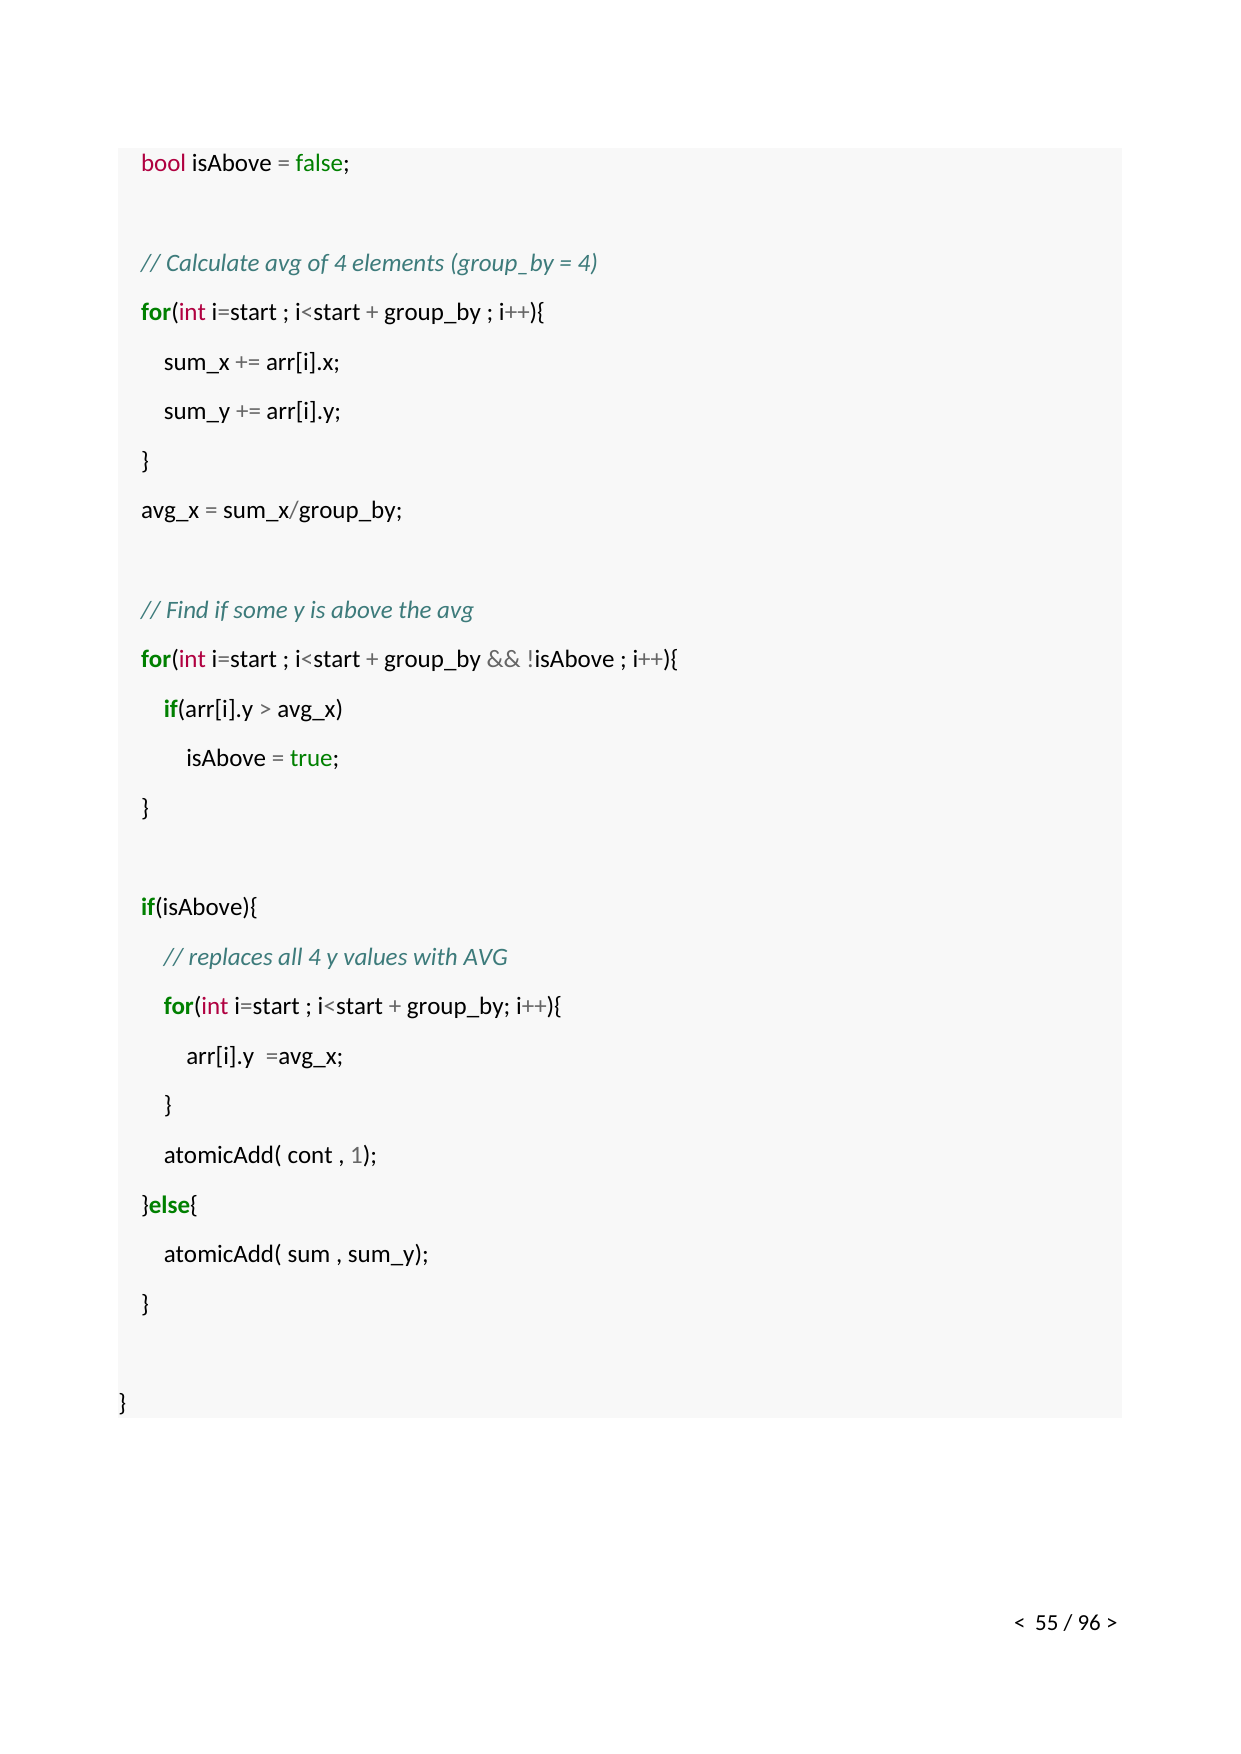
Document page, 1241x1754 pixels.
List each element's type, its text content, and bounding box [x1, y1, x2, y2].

text atomicAdd( cont , 1); [118, 1139, 1122, 1170]
text } [118, 1387, 1122, 1418]
text if(isAbove){ [118, 891, 1122, 922]
text if(arr[i].y > avg_x) [118, 693, 1122, 723]
text isAbove = true; [118, 743, 1122, 773]
text // Calculate avg of 4 elements (group_by = 4) [118, 247, 1122, 277]
text for(int i=start ; i<start + group_by ; i++){ [118, 296, 1122, 327]
text atomicAdd( sum , sum_y); [118, 1238, 1122, 1269]
text }else{ [118, 1189, 1122, 1219]
text // replaces all 4 y values with AVG [118, 941, 1122, 971]
text bool isAbove = false; [118, 148, 1122, 178]
text } [118, 792, 1122, 823]
text } [118, 445, 1122, 476]
text arr[i].y =avg_x; [118, 1040, 1122, 1071]
text } [118, 1090, 1122, 1120]
text // Find if some y is above the avg [118, 594, 1122, 624]
text for(int i=start ; i<start + group_by && !isAbove ; i++){ [118, 643, 1122, 674]
text sum_y += arr[i].y; [118, 396, 1122, 426]
text avg_x = sum_x/group_by; [118, 495, 1122, 525]
text sum_x += arr[i].x; [118, 346, 1122, 376]
text for(int i=start ; i<start + group_by; i++){ [118, 991, 1122, 1021]
text } [118, 1288, 1122, 1318]
